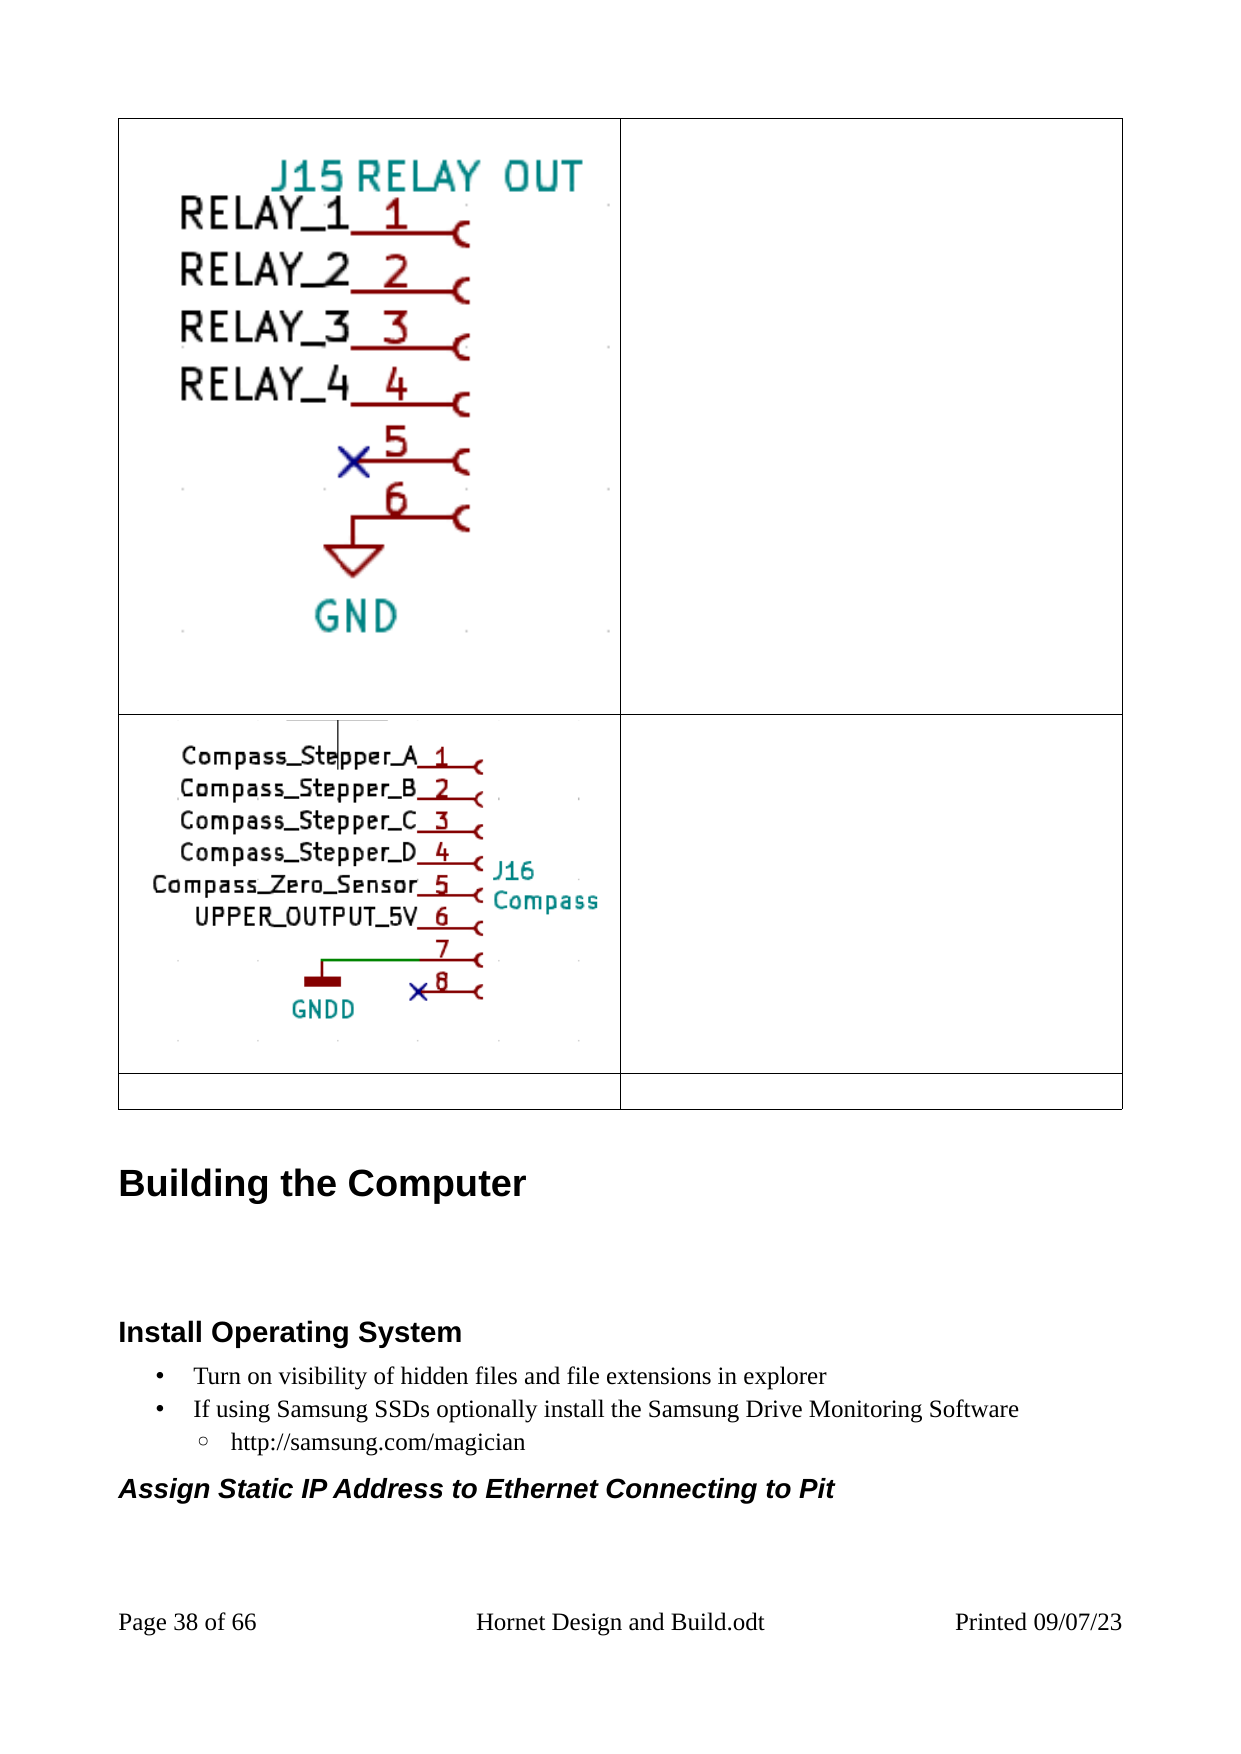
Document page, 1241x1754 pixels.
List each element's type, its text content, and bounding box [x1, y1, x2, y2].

picture [123, 720, 615, 1044]
subtitle Assign Static IP Address to Ethernet Connecting to Pit [118, 1472, 1122, 1504]
table_cell [621, 1074, 1122, 1109]
table_cell [621, 715, 1122, 1073]
table_cell [119, 715, 620, 1073]
picture [128, 123, 610, 685]
table_cell [621, 119, 1122, 714]
table_cell [119, 1074, 620, 1109]
subtitle Building the Computer [118, 1161, 1122, 1205]
list http://samsung.com/magician [193, 1427, 1122, 1456]
list If using Samsung SSDs optionally install the Samsung Drive Monitoring Software [156, 1394, 1122, 1422]
subtitle Install Operating System [118, 1314, 1122, 1348]
list Turn on visibility of hidden files and file extensions in explorer [156, 1361, 1122, 1389]
table_cell [119, 119, 620, 714]
